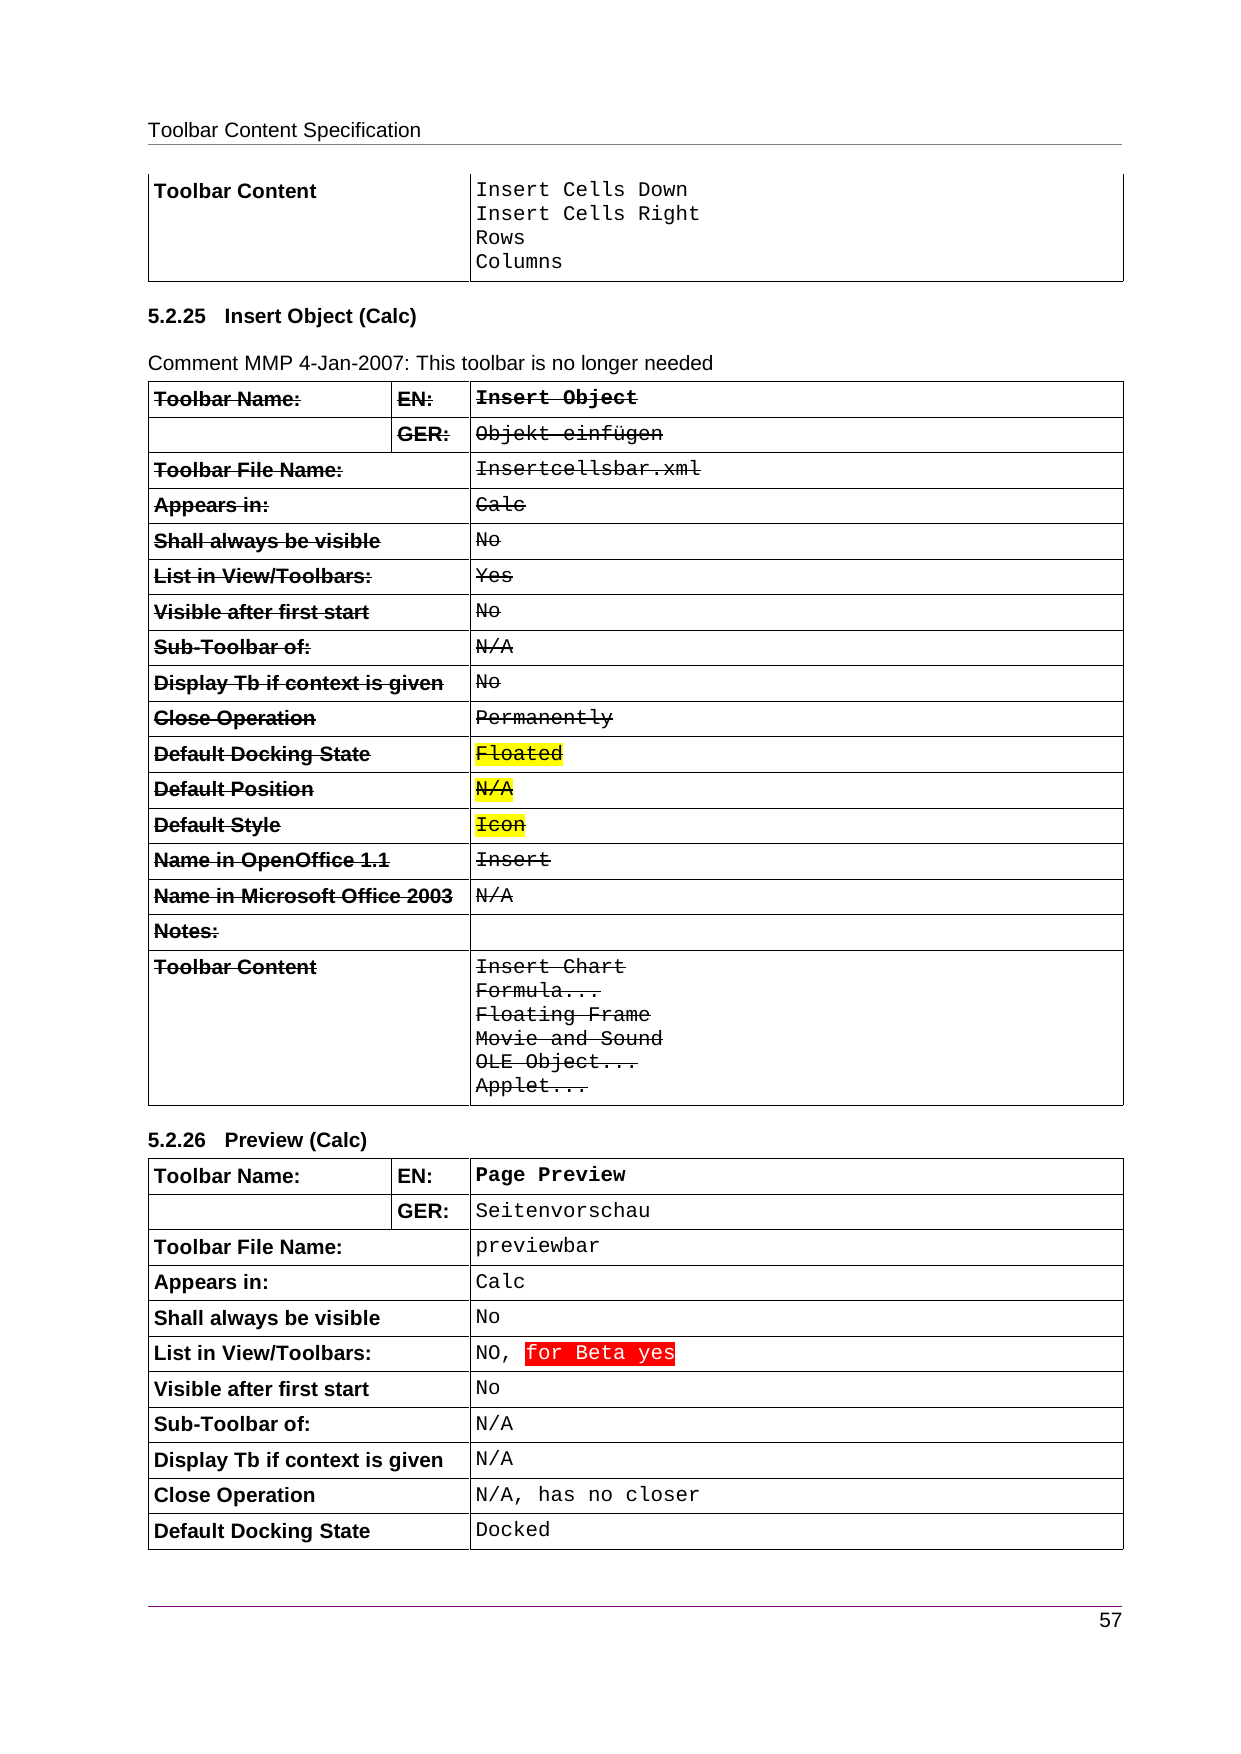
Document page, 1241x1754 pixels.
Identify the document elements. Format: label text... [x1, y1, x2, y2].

table_cell List in View/Toolbars: [149, 560, 469, 594]
table_cell N/A [471, 773, 1123, 808]
table_cell N/A, has no closer [471, 1479, 1123, 1513]
table_cell Name in Microsoft Office 2003 [149, 880, 469, 914]
table_cell NO, for Beta yes [471, 1337, 1123, 1371]
table_cell Toolbar Content [149, 174, 469, 281]
table_cell Visible after first start [149, 595, 469, 630]
table_cell Shall always be visible [149, 1301, 469, 1336]
table_cell Insertcellsbar.xml [471, 453, 1123, 488]
table_cell Default Docking State [149, 1514, 469, 1549]
table_cell No [471, 1372, 1123, 1407]
table_cell Toolbar File Name: [149, 453, 469, 488]
table_cell Notes: [149, 915, 469, 950]
table_cell No [471, 666, 1123, 701]
table_cell Permanently [471, 702, 1123, 736]
table_cell N/A [471, 1443, 1123, 1478]
table_cell Display Tb if context is given [149, 666, 469, 701]
table_cell Objekt einfügen [471, 418, 1123, 452]
table_cell Sub-Toolbar of: [149, 1408, 469, 1442]
table_cell previewbar [471, 1230, 1123, 1265]
table_cell Close Operation [149, 702, 469, 736]
table_cell [149, 418, 391, 452]
table_cell Calc [471, 489, 1123, 523]
table_cell Visible after first start [149, 1372, 469, 1407]
table_cell N/A [471, 1408, 1123, 1442]
table_cell Default Style [149, 809, 469, 843]
subtitle Insert Object (Calc) [148, 305, 1122, 328]
table_cell Sub-Toolbar of: [149, 631, 469, 665]
table_header Page Preview [471, 1159, 1123, 1194]
table_cell GER: [392, 418, 469, 452]
table_cell Seitenvorschau [471, 1195, 1123, 1229]
table_cell Icon [471, 809, 1123, 843]
table_header Toolbar Name: [149, 1159, 391, 1194]
table_cell N/A [471, 880, 1123, 914]
table_cell N/A [471, 631, 1123, 665]
table_cell Name in OpenOffice 1.1 [149, 844, 469, 879]
table_cell Floated [471, 737, 1123, 772]
table_cell No [471, 1301, 1123, 1336]
table_header EN: [392, 382, 469, 417]
table_cell Insert [471, 844, 1123, 879]
table_cell Display Tb if context is given [149, 1443, 469, 1478]
table_header Toolbar Name: [149, 382, 391, 417]
table_cell Default Docking State [149, 737, 469, 772]
table_cell List in View/Toolbars: [149, 1337, 469, 1371]
table_cell Insert Cells Down Insert Cells Right Rows Columns [471, 174, 1123, 281]
table_cell Insert Chart Formula... Floating Frame Movie and Sound OLE Object... Applet... [471, 951, 1123, 1105]
table_cell Close Operation [149, 1479, 469, 1513]
table_cell Toolbar Content [149, 951, 469, 1105]
subtitle Preview (Calc) [148, 1129, 1122, 1152]
table_cell Shall always be visible [149, 524, 469, 559]
table_cell Yes [471, 560, 1123, 594]
table_header EN: [392, 1159, 469, 1194]
table_cell Calc [471, 1266, 1123, 1300]
table_cell [149, 1195, 391, 1229]
table_cell Default Position [149, 773, 469, 808]
table_cell No [471, 524, 1123, 559]
table_cell Toolbar File Name: [149, 1230, 469, 1265]
table_header Insert Object [471, 382, 1123, 417]
table_cell Appears in: [149, 1266, 469, 1300]
text Comment MMP 4-Jan-2007: This toolbar is no longer needed [148, 352, 1122, 375]
table_cell Docked [471, 1514, 1123, 1549]
table_cell [471, 915, 1123, 950]
table_cell Appears in: [149, 489, 469, 523]
table_cell No [471, 595, 1123, 630]
table_cell GER: [392, 1195, 469, 1229]
